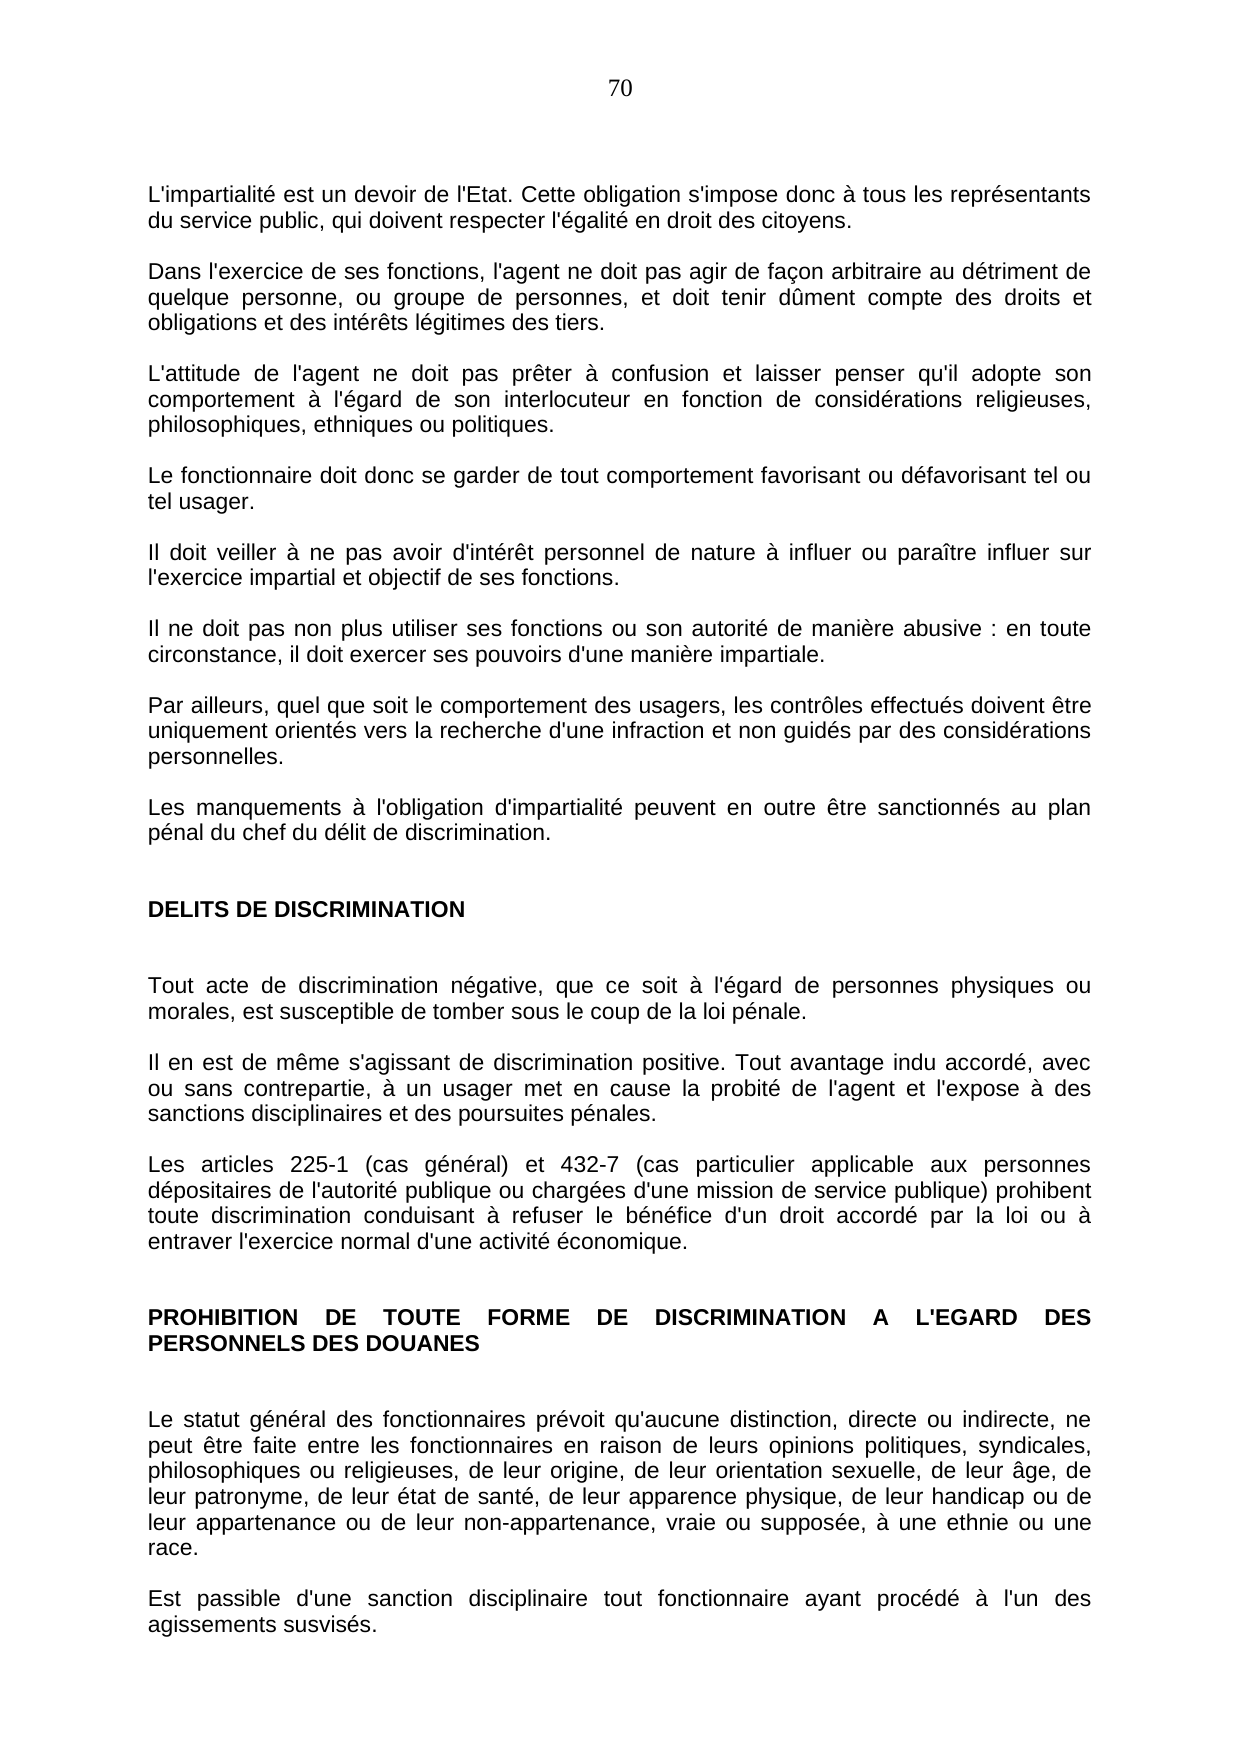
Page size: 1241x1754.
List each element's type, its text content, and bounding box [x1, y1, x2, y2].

text Il en est de même s'agissant de discrimination positive. Tout avantage indu accordé, avec ou sans contrepartie, à un usager met en cause la probité de l'agent et l'expose à des sanctions disciplinaires et des poursuites pénales. [148, 1050, 1092, 1126]
text Le statut général des fonctionnaires prévoit qu'aucune distinction, directe ou indirecte, ne peut être faite entre les fonctionnaires en raison de leurs opinions politiques, syndicales, philosophiques ou religieuses, de leur origine, de leur orientation sexuelle, de leur âge, de leur patronyme, de leur état de santé, de leur apparence physique, de leur handicap ou de leur appartenance ou de leur non-appartenance, vraie ou supposée, à une ethnie ou une race. [148, 1407, 1092, 1560]
text Il doit veiller à ne pas avoir d'intérêt personnel de nature à influer ou paraître influer sur l'exercice impartial et objectif de ses fonctions. [148, 539, 1092, 590]
text Il ne doit pas non plus utiliser ses fonctions ou son autorité de manière abusive : en toute circonstance, il doit exercer ses pouvoirs d'une manière impartiale. [148, 616, 1092, 667]
text DELITS DE DISCRIMINATION [148, 897, 1092, 922]
text Tout acte de discrimination négative, que ce soit à l'égard de personnes physiques ou morales, est susceptible de tomber sous le coup de la loi pénale. [148, 973, 1092, 1024]
text Dans l'exercice de ses fonctions, l'agent ne doit pas agir de façon arbitraire au détriment de quelque personne, ou groupe de personnes, et doit tenir dûment compte des droits et obligations et des intérêts légitimes des tiers. [148, 259, 1092, 335]
text Par ailleurs, quel que soit le comportement des usagers, les contrôles effectués doivent être uniquement orientés vers la recherche d'une infraction et non guidés par des considérations personnelles. [148, 692, 1092, 769]
text Est passible d'une sanction disciplinaire tout fonctionnaire ayant procédé à l'un des agissements susvisés. [148, 1586, 1092, 1637]
text L'impartialité est un devoir de l'Etat. Cette obligation s'impose donc à tous les représentants du service public, qui doivent respecter l'égalité en droit des citoyens. [148, 182, 1092, 233]
text L'attitude de l'agent ne doit pas prêter à confusion et laisser penser qu'il adopte son comportement à l'égard de son interlocuteur en fonction de considérations religieuses, philosophiques, ethniques ou politiques. [148, 361, 1092, 437]
text Les articles 225-1 (cas général) et 432-7 (cas particulier applicable aux personnes dépositaires de l'autorité publique ou chargées d'une mission de service publique) prohibent toute discrimination conduisant à refuser le bénéfice d'un droit accordé par la loi ou à entraver l'exercice normal d'une activité économique. [148, 1152, 1092, 1254]
text PROHIBITION DE TOUTE FORME DE DISCRIMINATION A L'EGARD DES PERSONNELS DES DOUANES [148, 1305, 1092, 1356]
text Le fonctionnaire doit donc se garder de tout comportement favorisant ou défavorisant tel ou tel usager. [148, 463, 1092, 514]
text Les manquements à l'obligation d'impartialité peuvent en outre être sanctionnés au plan pénal du chef du délit de discrimination. [148, 794, 1092, 846]
